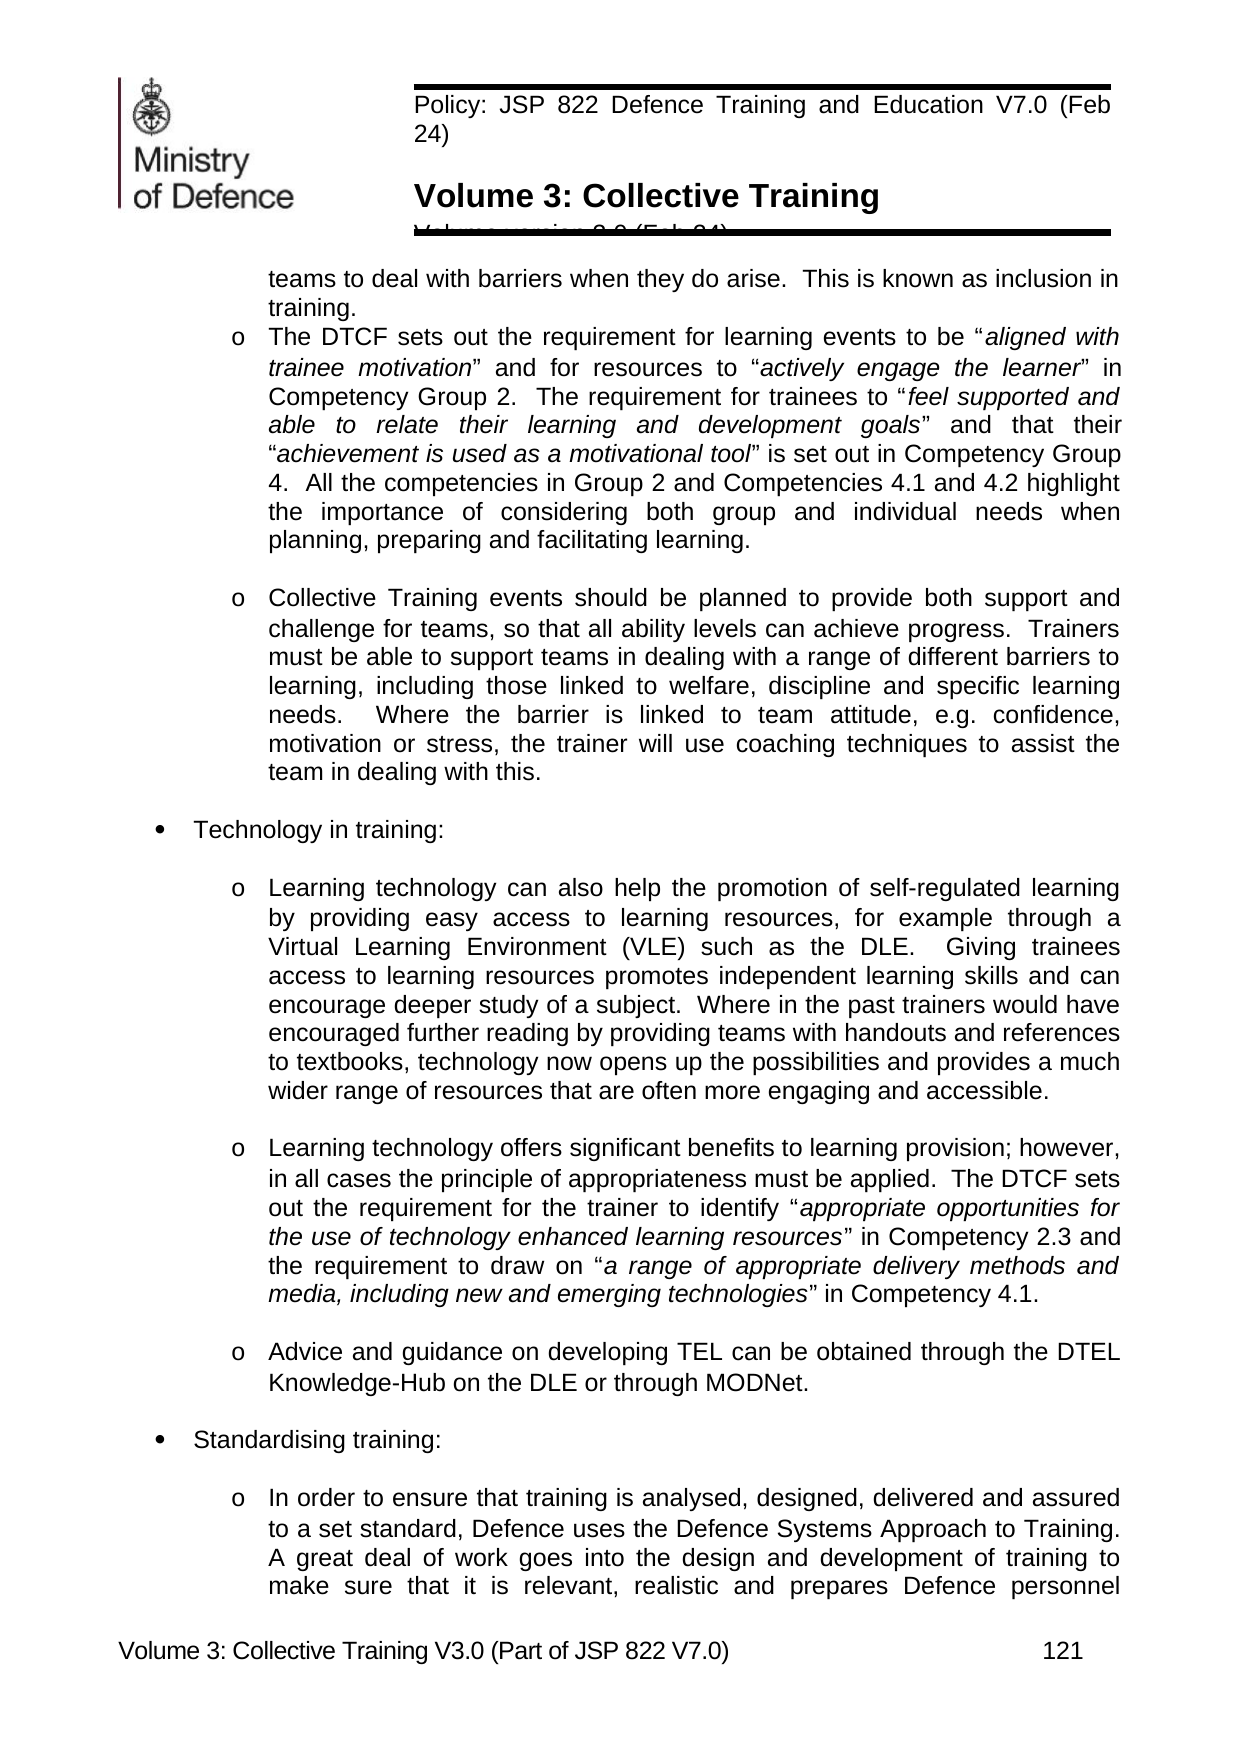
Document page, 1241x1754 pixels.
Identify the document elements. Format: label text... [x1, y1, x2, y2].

list Learning technology can also help the promotion of self-regulated learning by providing easy access to learning resources, for example through a Virtual Learning Environment (VLE) such as the DLE. Giving trainees access to learning resources promotes independent learning skills and can encourage deeper study of a subject. Where in the past trainers would have encouraged further reading by providing teams with handouts and references to textbooks, technology now opens up the possibilities and provides a much wider range of resources that are often more engaging and accessible. [231, 872, 1122, 1105]
list Collective Training events should be planned to provide both support and challenge for teams, so that all ability levels can achieve progress. Trainers must be able to support teams in dealing with a range of different barriers to learning, including those linked to welfare, discipline and specific learning needs. Where the barrier is linked to team attitude, e.g. confidence, motivation or stress, the trainer will use coaching techniques to assist the team in dealing with this. [231, 583, 1122, 786]
list Learning technology offers significant benefits to learning provision; however, in all cases the principle of appropriateness must be applied. The DTCF sets out the requirement for the trainer to identify “appropriate opportunities for the use of technology enhanced learning resources” in Competency 2.3 and the requirement to draw on “a range of appropriate delivery methods and media, including new and emerging technologies” in Competency 4.1. [231, 1133, 1122, 1308]
list Advice and guidance on developing TEL can be obtained through the DTEL Knowledge-Hub on the DLE or through MODNet. [231, 1337, 1122, 1397]
list Technology in training: [156, 815, 1122, 844]
list teams to deal with barriers when they do arise. This is known as inclusion in training. [231, 264, 1122, 322]
list The DTCF sets out the requirement for learning events to be “aligned with trainee motivation” and for resources to “actively engage the learner” in Competency Group 2. The requirement for trainees to “feel supported and able to relate their learning and development goals” and that their “achievement is used as a motivational tool” is set out in Competency Group 4. All the competencies in Group 2 and Competencies 4.1 and 4.2 highlight the importance of considering both group and individual needs when planning, preparing and facilitating learning. [231, 322, 1122, 554]
list In order to ensure that training is analysed, designed, delivered and assured to a set standard, Defence uses the Defence Systems Approach to Training. A great deal of work goes into the design and development of training to make sure that it is relevant, realistic and prepares Defence personnel [231, 1483, 1122, 1600]
list Standardising training: [156, 1425, 1122, 1454]
